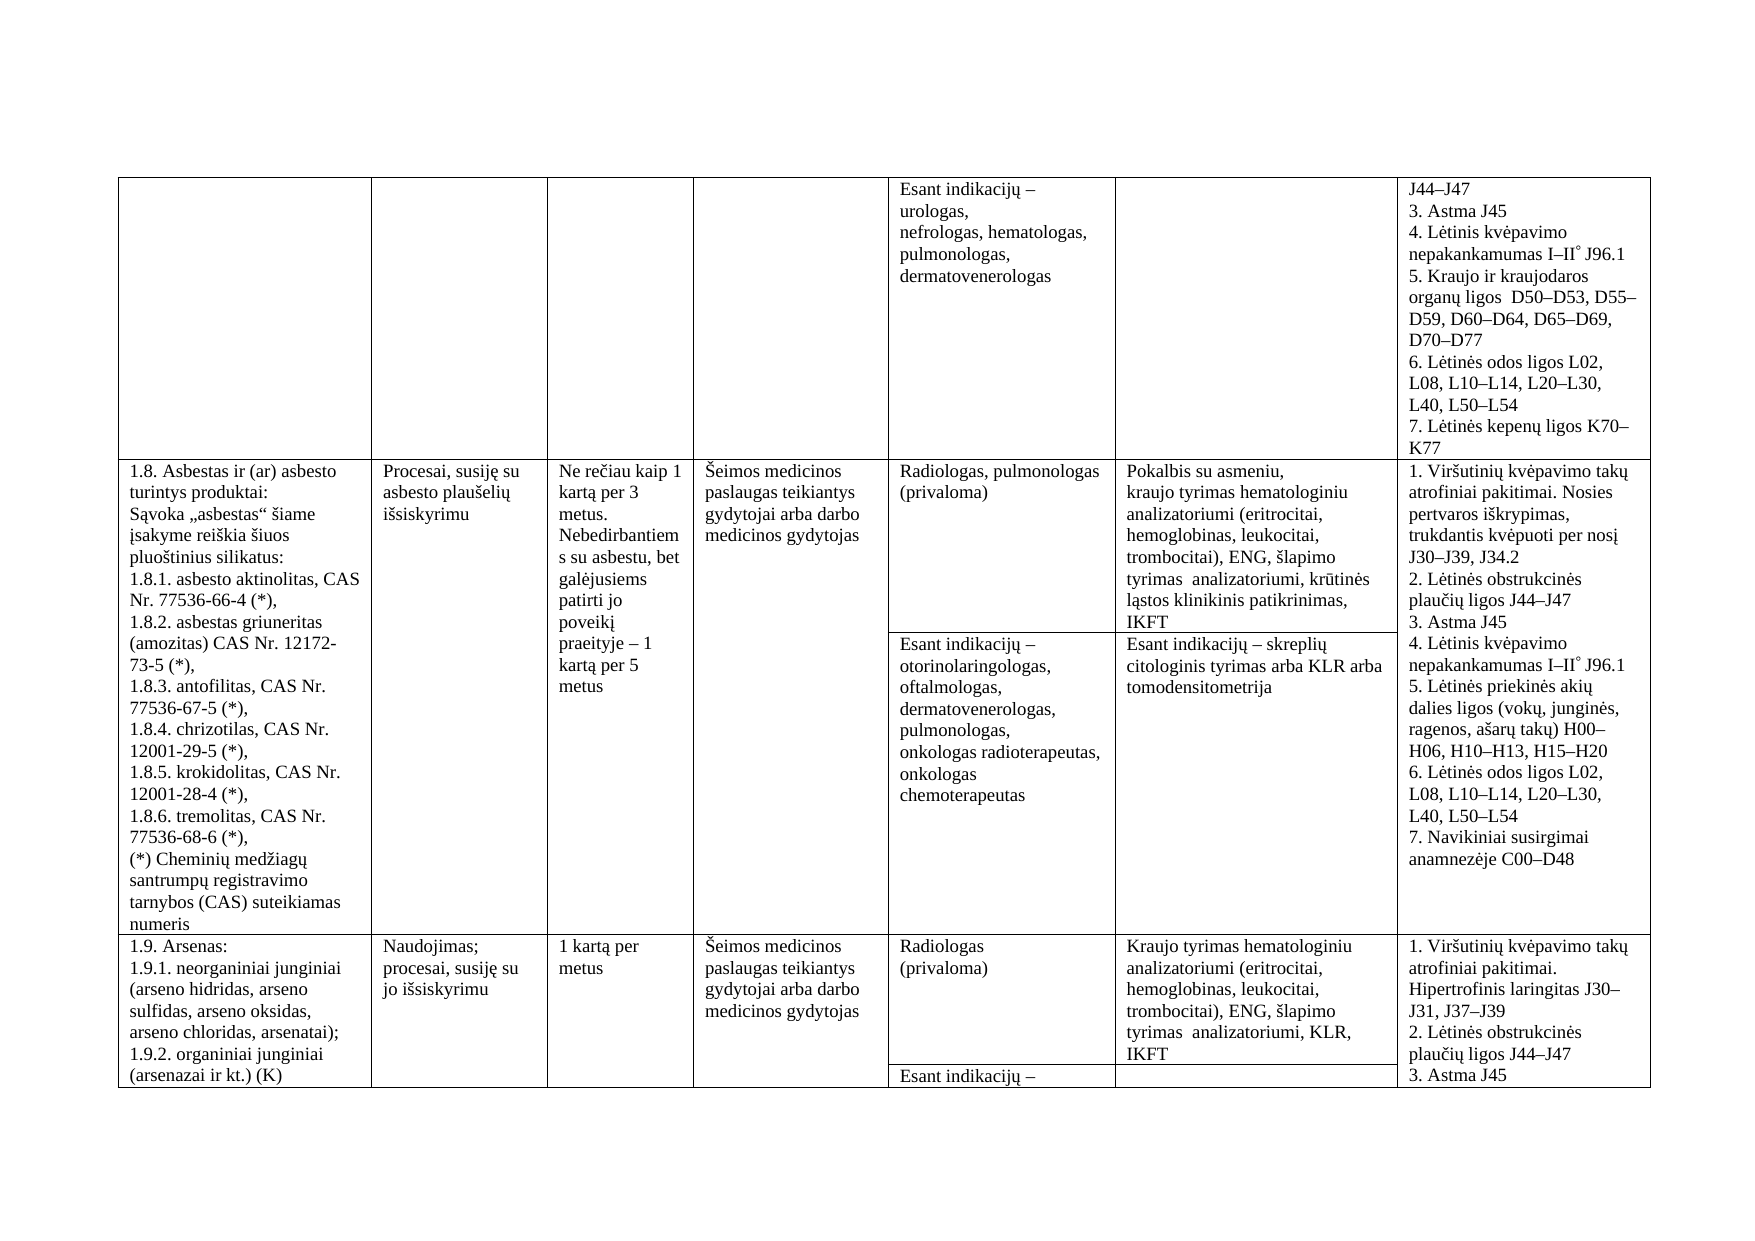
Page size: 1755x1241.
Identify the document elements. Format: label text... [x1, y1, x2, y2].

table_cell [372, 178, 547, 458]
table_cell Esant indikacijų – [889, 1065, 1115, 1087]
table_cell 1. Viršutinių kvėpavimo takų atrofiniai pakitimai. Nosies pertvaros iškrypimas, trukdantis kvėpuoti per nosį J30–J39, J34.2 2. Lėtinės obstrukcinės plaučių ligos J44–J47 3. Astma J45 4. Lėtinis kvėpavimo nepakankamumas I–II J96.1 5. Lėtinės priekinės akių dalies ligos (vokų, junginės, ragenos, ašarų takų) H00–H06, H10–H13, H15–H20 6. Lėtinės odos ligos L02, L08, L10–L14, L20–L30, L40, L50–L54 7. Navikiniai susirgimai anamnezėje C00–D48 [1398, 460, 1650, 934]
table_cell Pokalbis su asmeniu, kraujo tyrimas hematologiniu analizatoriumi (eritrocitai, hemoglobinas, leukocitai, trombocitai), ENG, šlapimo tyrimas analizatoriumi, krūtinės ląstos klinikinis patikrinimas, IKFT [1116, 460, 1397, 632]
table_cell 1.8. Asbestas ir (ar) asbesto turintys produktai: Sąvoka „asbestas“ šiame įsakyme reiškia šiuos pluoštinius silikatus: 1.8.1. asbesto aktinolitas, CAS Nr. 77536-66-4 (*), 1.8.2. asbestas griuneritas (amozitas) CAS Nr. 12172-73-5 (*), 1.8.3. antofilitas, CAS Nr. 77536-67-5 (*), 1.8.4. chrizotilas, CAS Nr. 12001-29-5 (*), 1.8.5. krokidolitas, CAS Nr. 12001-28-4 (*), 1.8.6. tremolitas, CAS Nr. 77536-68-6 (*), (*) Cheminių medžiagų santrumpų registravimo tarnybos (CAS) suteikiamas numeris [119, 460, 371, 934]
table_cell [548, 178, 693, 458]
table_cell Kraujo tyrimas hematologiniu analizatoriumi (eritrocitai, hemoglobinas, leukocitai, trombocitai), ENG, šlapimo tyrimas analizatoriumi, KLR, IKFT [1116, 935, 1397, 1064]
table_cell [1116, 178, 1397, 458]
table_cell Procesai, susiję su asbesto plaušelių išsiskyrimu [372, 460, 547, 934]
table_cell Ne rečiau kaip 1 kartą per 3 metus. Nebedirbantiems su asbestu, bet galėjusiems patirti jo poveikį praeityje – 1 kartą per 5 metus [548, 460, 693, 934]
table_cell J44–J47 3. Astma J45 4. Lėtinis kvėpavimo nepakankamumas I–II J96.1 5. Kraujo ir kraujodaros organų ligos D50–D53, D55–D59, D60–D64, D65–D69, D70–D77 6. Lėtinės odos ligos L02, L08, L10–L14, L20–L30, L40, L50–L54 7. Lėtinės kepenų ligos K70–K77 [1398, 178, 1650, 458]
table_cell Esant indikacijų –otorinolaringologas, oftalmologas, dermatovenerologas, pulmonologas, onkologas radioterapeutas, onkologas chemoterapeutas [889, 633, 1115, 934]
table_cell 1.9. Arsenas: 1.9.1. neorganiniai junginiai (arseno hidridas, arseno sulfidas, arseno oksidas, arseno chloridas, arsenatai); 1.9.2. organiniai junginiai (arsenazai ir kt.) (K) [119, 935, 371, 1087]
table_cell [1116, 1065, 1397, 1087]
table_cell [694, 178, 888, 458]
table_cell Radiologas, pulmonologas (privaloma) [889, 460, 1115, 632]
table_cell 1 kartą per metus [548, 935, 693, 1087]
table_cell Šeimos medicinos paslaugas teikiantys gydytojai arba darbo medicinos gydytojas [694, 935, 888, 1087]
table_cell Esant indikacijų – skreplių citologinis tyrimas arba KLR arba tomodensitometrija [1116, 633, 1397, 934]
table_cell 1. Viršutinių kvėpavimo takų atrofiniai pakitimai. Hipertrofinis laringitas J30–J31, J37–J39 2. Lėtinės obstrukcinės plaučių ligos J44–J47 3. Astma J45 [1398, 935, 1650, 1087]
table_cell Šeimos medicinos paslaugas teikiantys gydytojai arba darbo medicinos gydytojas [694, 460, 888, 934]
table_cell Esant indikacijų –urologas, nefrologas, hematologas, pulmonologas, dermatovenerologas [889, 178, 1115, 458]
table_cell Radiologas (privaloma) [889, 935, 1115, 1064]
table_cell Naudojimas; procesai, susiję su jo išsiskyrimu [372, 935, 547, 1087]
table_cell [119, 178, 371, 458]
